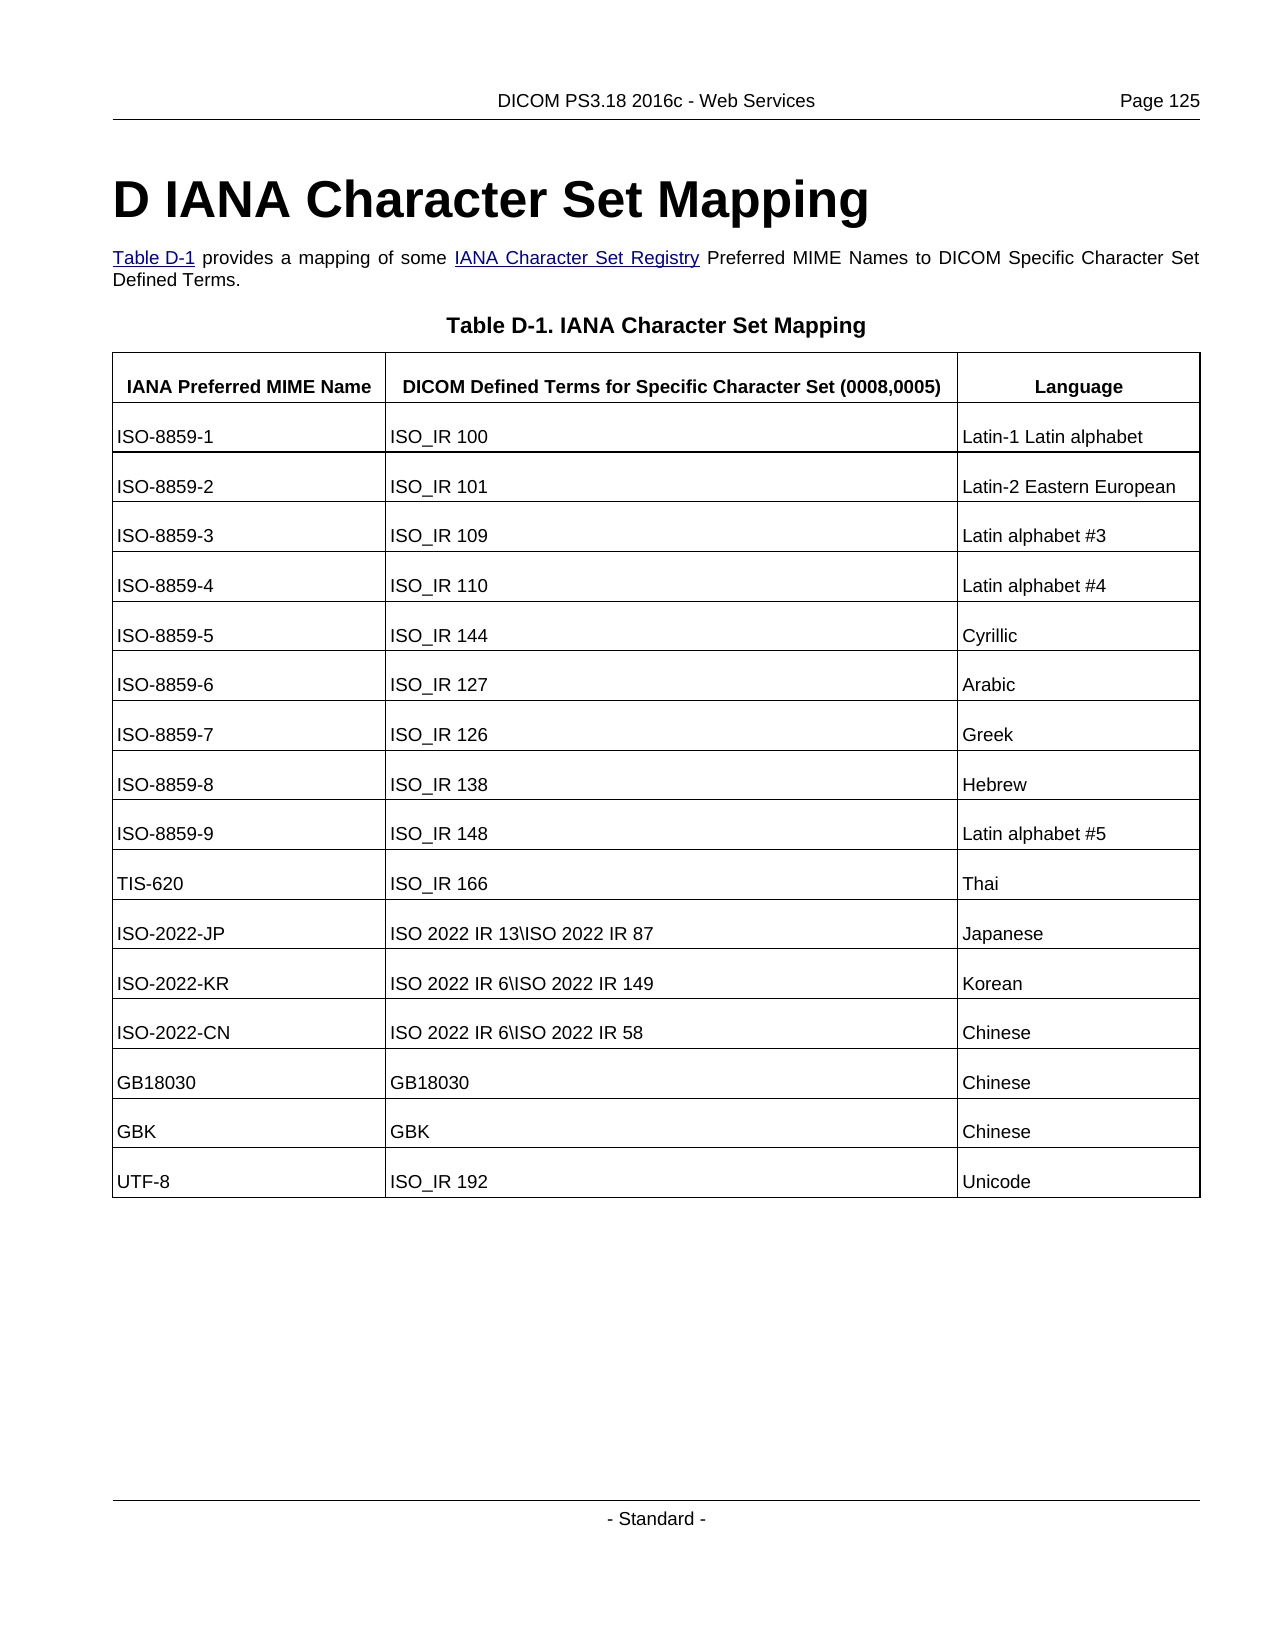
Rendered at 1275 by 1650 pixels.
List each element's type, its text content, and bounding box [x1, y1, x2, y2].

table_cell Latin alphabet #3 [958, 502, 1199, 551]
table_cell TIS-620 [113, 850, 385, 899]
table_cell GBK [386, 1099, 957, 1147]
table_cell Greek [958, 701, 1199, 749]
table_header Language [958, 353, 1199, 402]
table_cell Latin-1 Latin alphabet [958, 403, 1199, 451]
table_cell ISO-8859-1 [113, 403, 385, 451]
table_cell ISO_IR 148 [386, 800, 957, 849]
table_cell UTF-8 [113, 1148, 385, 1197]
table_cell Arabic [958, 651, 1199, 700]
table_cell Unicode [958, 1148, 1199, 1197]
table_cell ISO-8859-3 [113, 502, 385, 551]
table_cell ISO-2022-CN [113, 999, 385, 1048]
text Table D-1. IANA Character Set Mapping [112, 313, 1200, 338]
text Table D-1 provides a mapping of some IANA Character Set Registry Preferred MIME Names to DICOM Specific Character Set Defined Terms. [112, 247, 1200, 290]
table_cell Latin alphabet #5 [958, 800, 1199, 849]
table_cell Hebrew [958, 751, 1199, 799]
table_cell ISO_IR 100 [386, 403, 957, 451]
table_cell ISO 2022 IR 6\ISO 2022 IR 149 [386, 949, 957, 998]
table_cell ISO-8859-5 [113, 602, 385, 650]
table_cell Chinese [958, 1099, 1199, 1147]
table_cell Latin alphabet #4 [958, 552, 1199, 601]
table_cell ISO-8859-7 [113, 701, 385, 749]
table_cell Korean [958, 949, 1199, 998]
table_cell ISO 2022 IR 13\ISO 2022 IR 87 [386, 900, 957, 948]
table_cell ISO-8859-2 [113, 453, 385, 501]
table_cell ISO_IR 110 [386, 552, 957, 601]
table_header DICOM Defined Terms for Specific Character Set (0008,0005) [386, 353, 957, 402]
table_cell ISO-8859-8 [113, 751, 385, 799]
table_cell ISO_IR 192 [386, 1148, 957, 1197]
table_cell ISO_IR 138 [386, 751, 957, 799]
table_cell GB18030 [113, 1049, 385, 1097]
table_cell Cyrillic [958, 602, 1199, 650]
table_cell Japanese [958, 900, 1199, 948]
table_cell ISO-8859-4 [113, 552, 385, 601]
table_cell ISO 2022 IR 6\ISO 2022 IR 58 [386, 999, 957, 1048]
text D IANA Character Set Mapping [112, 169, 1200, 228]
table_cell Chinese [958, 1049, 1199, 1097]
table_cell ISO_IR 109 [386, 502, 957, 551]
table_cell ISO-2022-KR [113, 949, 385, 998]
table_cell ISO_IR 127 [386, 651, 957, 700]
table_cell ISO_IR 166 [386, 850, 957, 899]
table_cell GB18030 [386, 1049, 957, 1097]
table_cell Chinese [958, 999, 1199, 1048]
table_header IANA Preferred MIME Name [113, 353, 385, 402]
table_cell ISO_IR 101 [386, 453, 957, 501]
table_cell GBK [113, 1099, 385, 1147]
table_cell ISO-8859-6 [113, 651, 385, 700]
table_cell ISO_IR 126 [386, 701, 957, 749]
table_cell ISO-2022-JP [113, 900, 385, 948]
table_cell ISO-8859-9 [113, 800, 385, 849]
table_cell Thai [958, 850, 1199, 899]
table_cell Latin-2 Eastern European [958, 453, 1199, 501]
table_cell ISO_IR 144 [386, 602, 957, 650]
